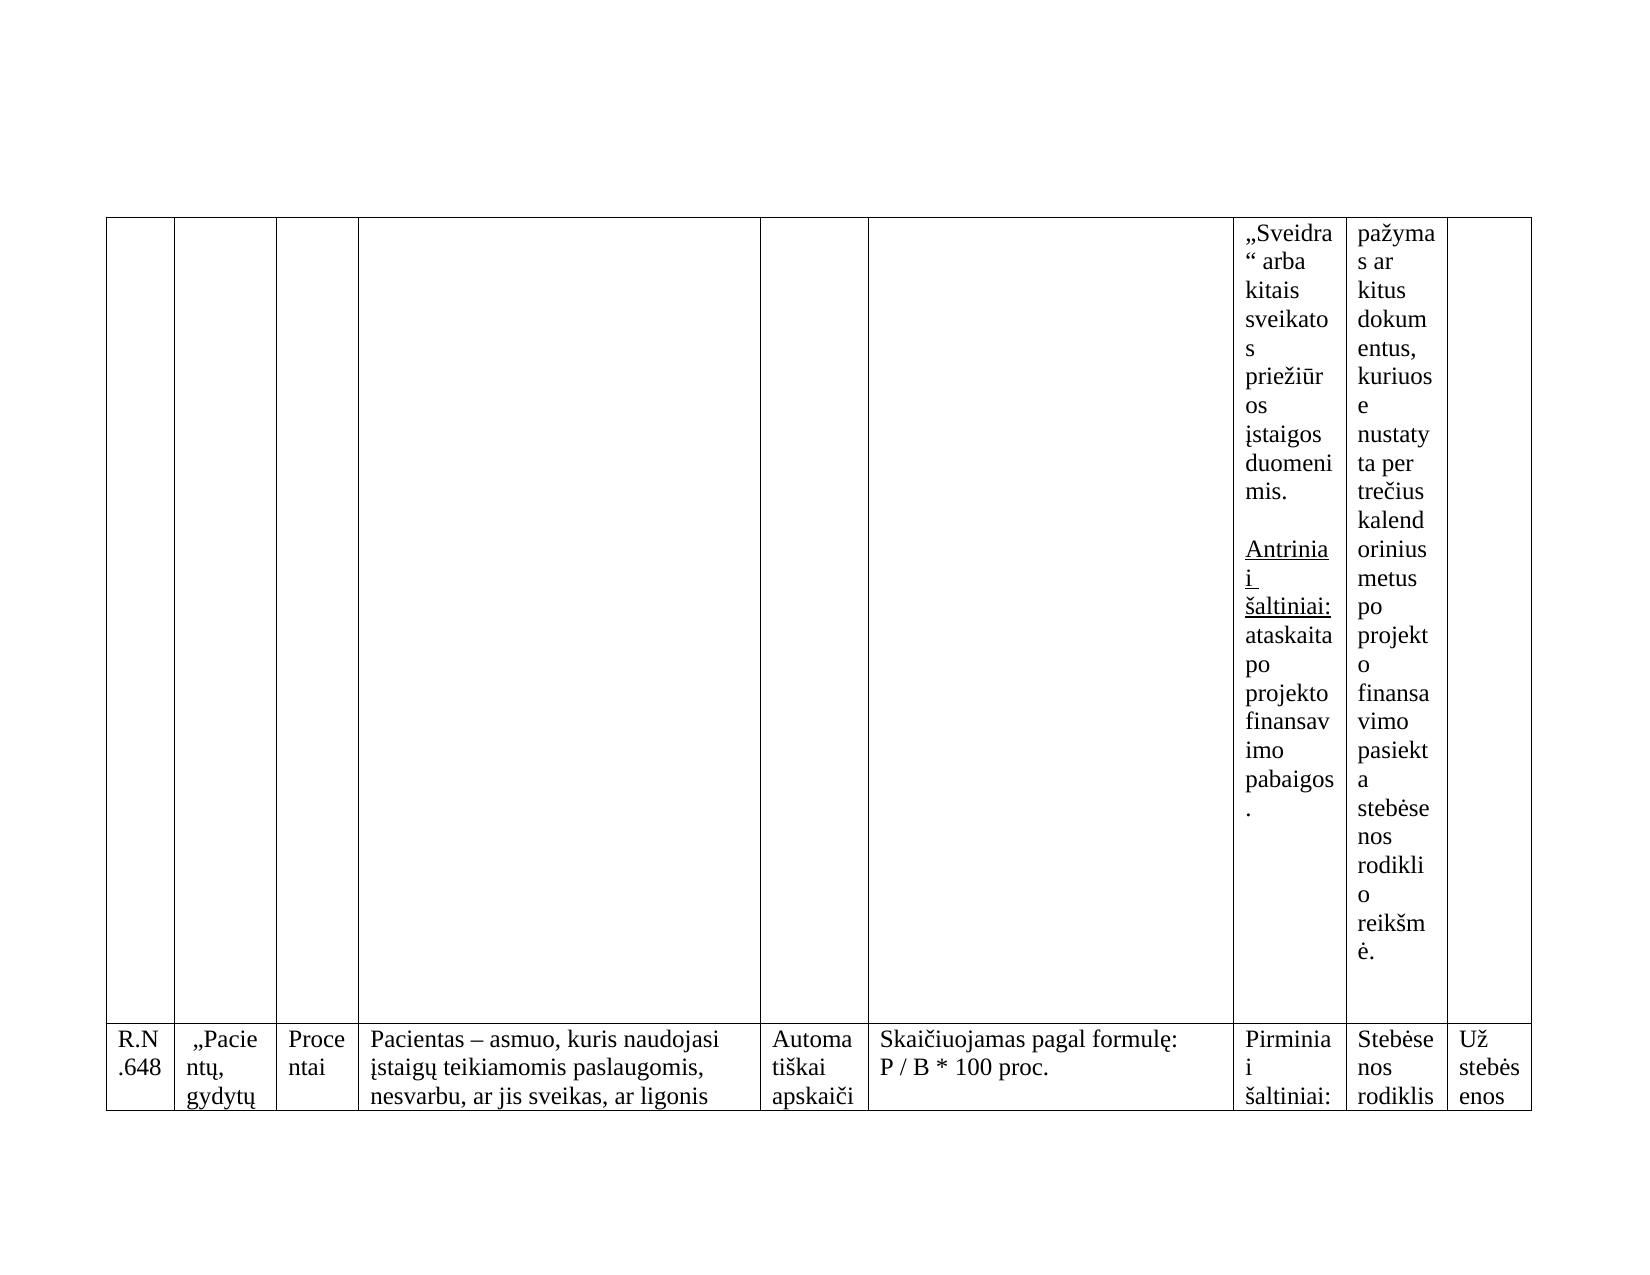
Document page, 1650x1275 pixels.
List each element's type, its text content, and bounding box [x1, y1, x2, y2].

table_cell R.N.648 [107, 1024, 174, 1110]
table_cell pažymas ar kitus dokumentus, kuriuose nustatyta per trečius kalendorinius metus po projekto finansavimo pasiekta stebėsenos rodiklio reikšmė. [1347, 218, 1447, 1023]
table_cell Už stebėsenos [1448, 1024, 1531, 1110]
table_cell [761, 218, 868, 1023]
table_cell [107, 218, 174, 1023]
table_cell Automatiškai apskaiči [761, 1024, 868, 1110]
table_cell Procentai [277, 1024, 358, 1110]
table_cell [277, 218, 358, 1023]
table_cell [1448, 218, 1531, 1023]
table_cell [869, 218, 1233, 1023]
table_cell Stebėsenos rodiklis [1347, 1024, 1447, 1110]
table_cell Pacientas – asmuo, kuris naudojasi įstaigų teikiamomis paslaugomis, nesvarbu, ar jis sveikas, ar ligonis [359, 1024, 760, 1110]
table_cell Skaičiuojamas pagal formulę: P / B * 100 proc. [869, 1024, 1233, 1110]
table_cell „Sveidra“ arba kitais sveikatos priežiūros įstaigos duomenimis. Antriniai šaltiniai: ataskaita po projekto finansavimo pabaigos. [1234, 218, 1346, 1023]
table_cell [175, 218, 276, 1023]
table_cell [359, 218, 760, 1023]
table_cell „Pacientų, gydytų [175, 1024, 276, 1110]
table_cell Pirminiai šaltiniai: [1234, 1024, 1346, 1110]
